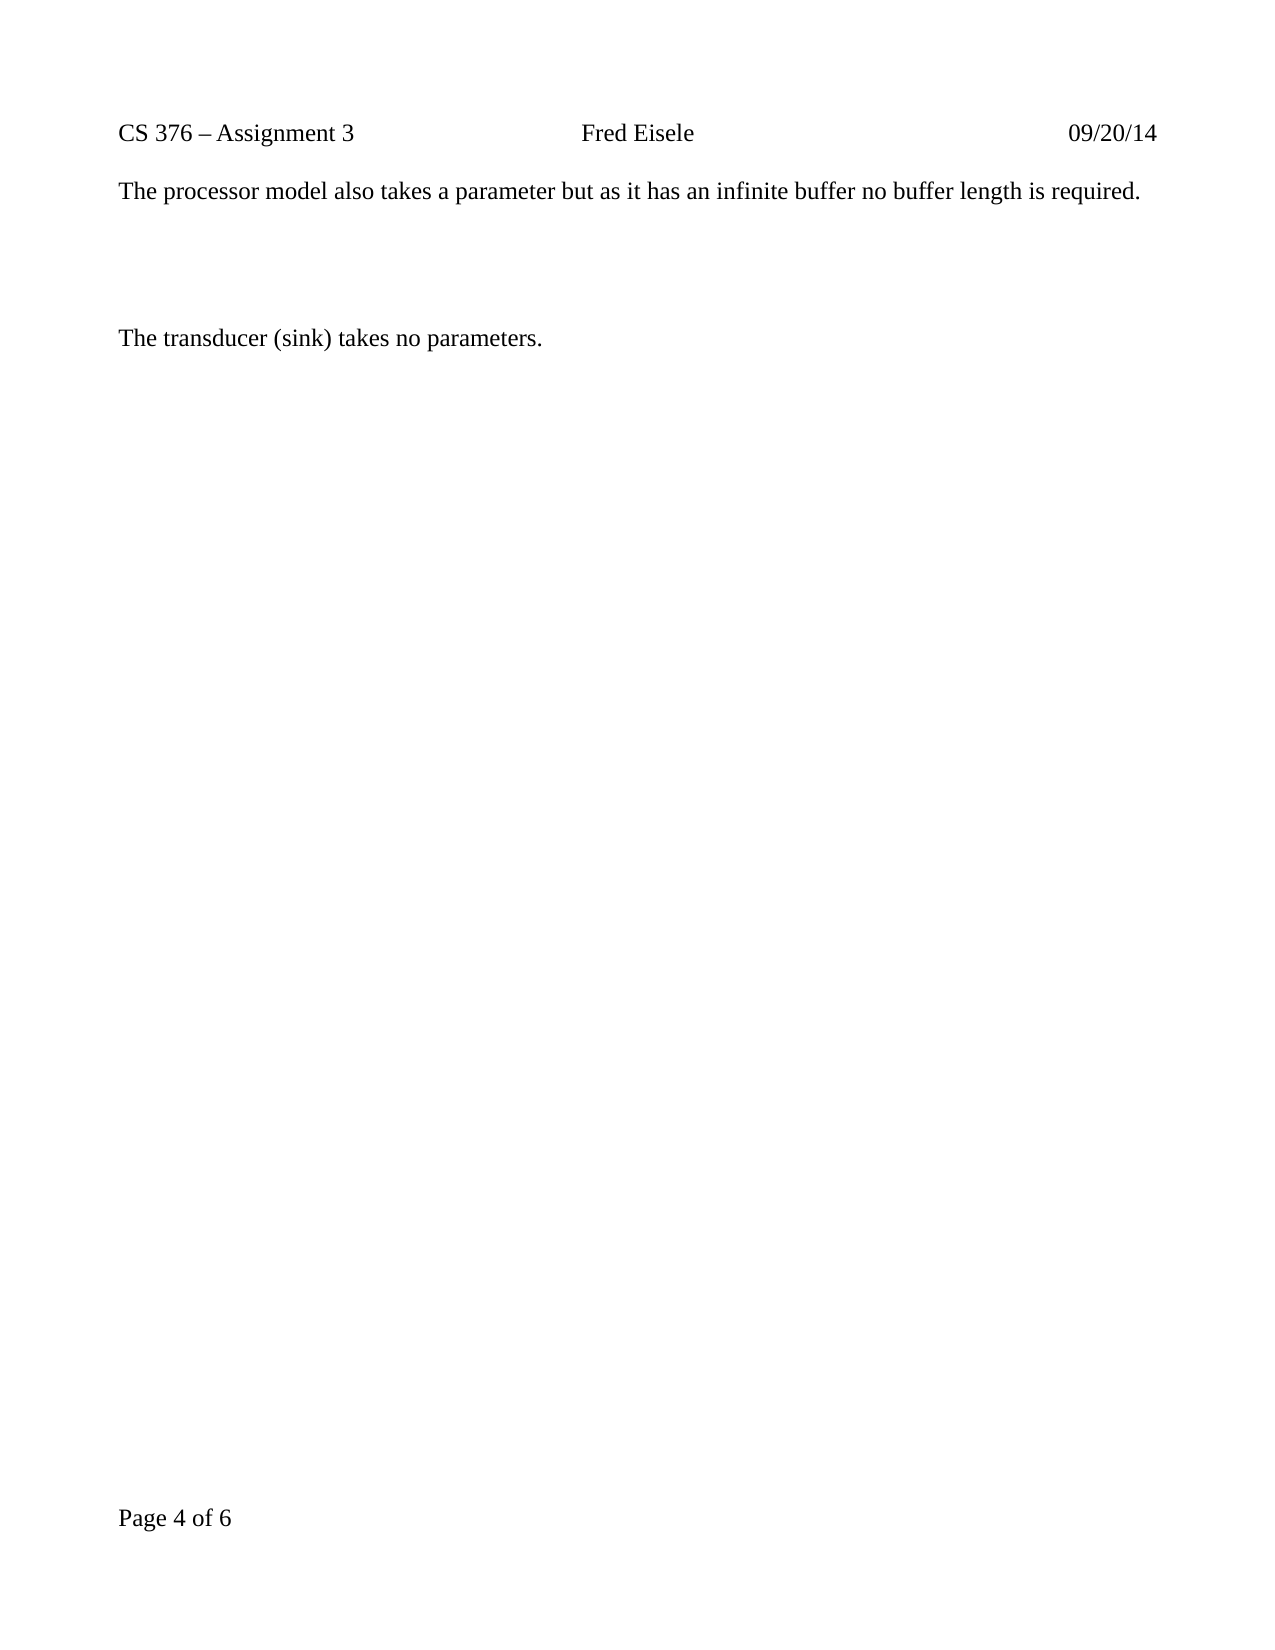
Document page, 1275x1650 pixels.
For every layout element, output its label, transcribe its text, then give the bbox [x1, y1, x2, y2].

text The processor model also takes a parameter but as it has an infinite buffer no buffer length is required. [118, 176, 1157, 205]
text The transducer (sink) takes no parameters. [118, 323, 1157, 352]
